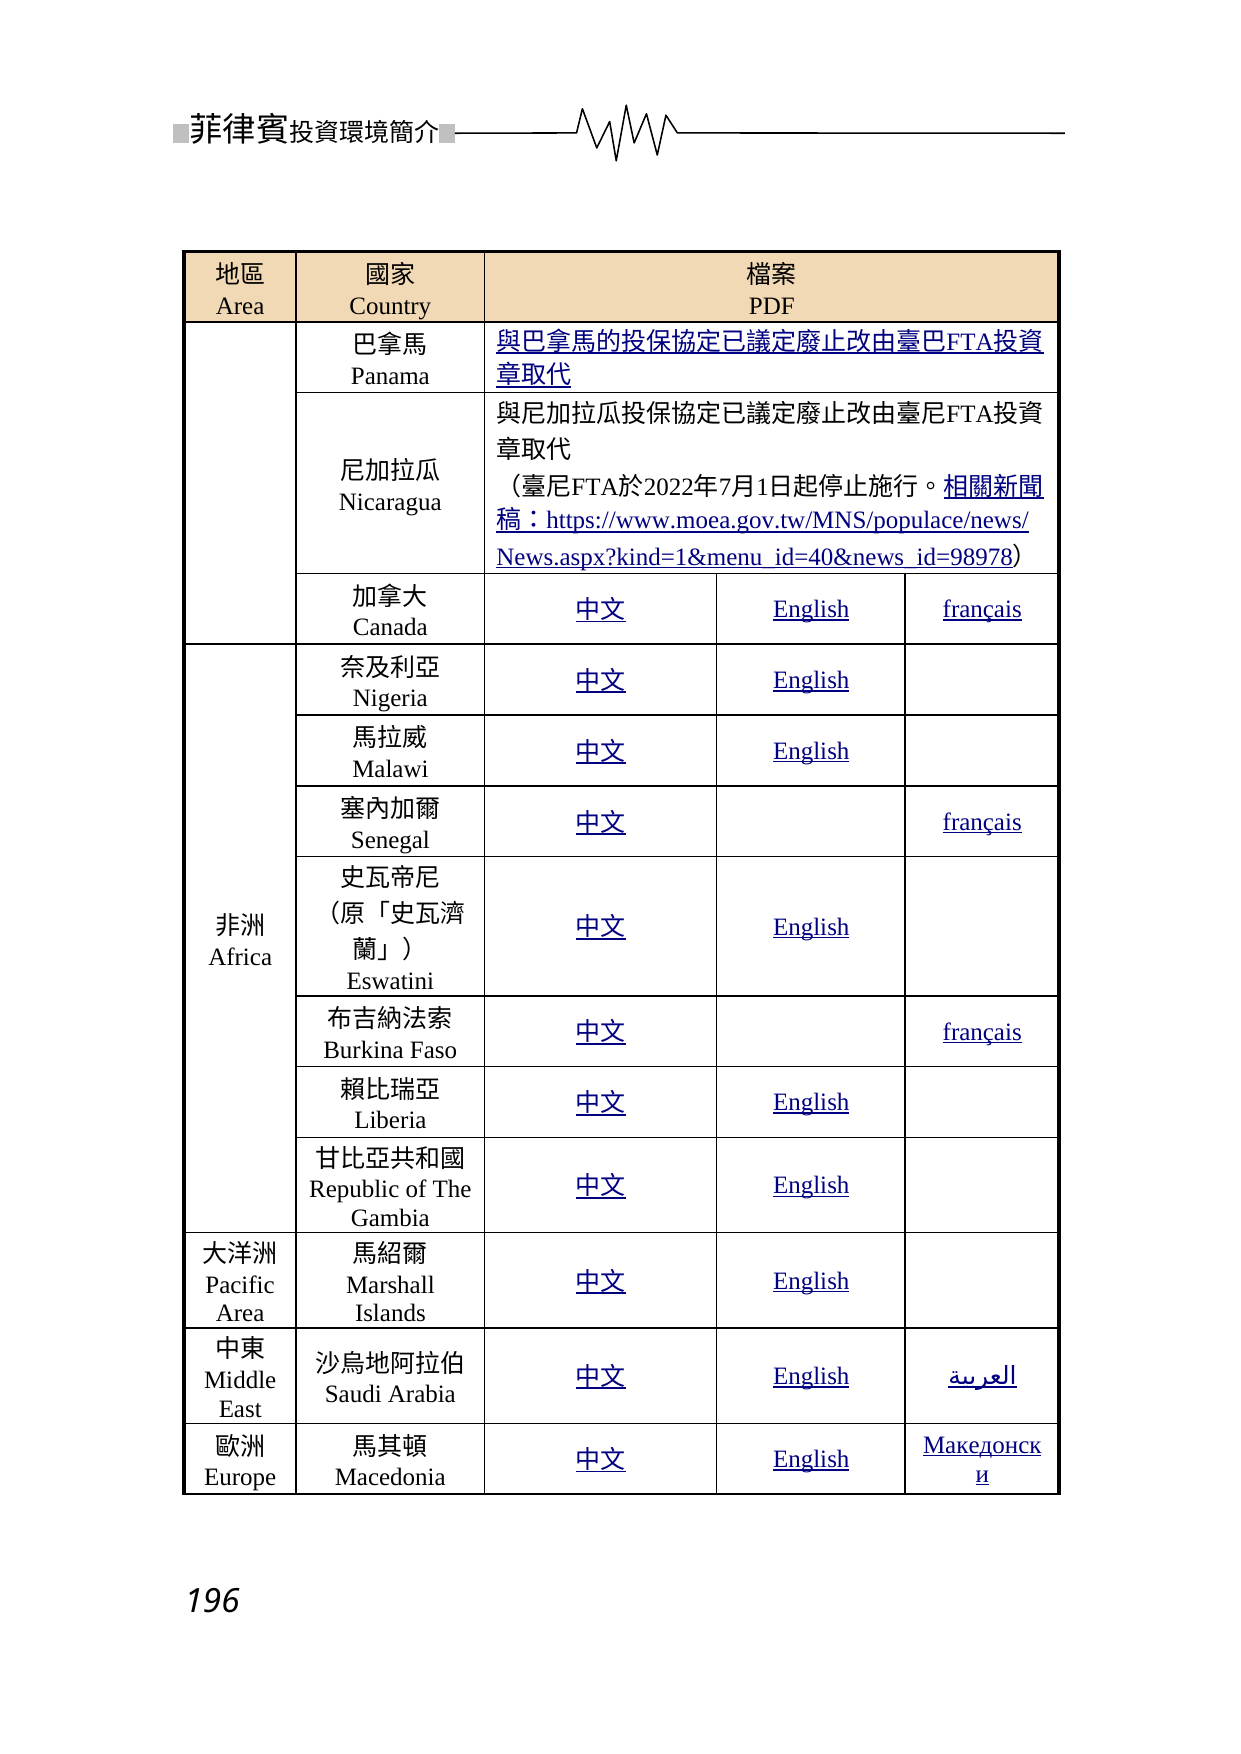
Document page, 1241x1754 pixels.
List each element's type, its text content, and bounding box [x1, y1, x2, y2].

table_cell 大洋洲 Pacific Area [186, 1233, 295, 1327]
table_cell 加拿大 Canada [297, 574, 484, 643]
table_cell 中文 [485, 1067, 716, 1137]
table_cell 中文 [485, 645, 716, 714]
table_cell Македонски [906, 1424, 1057, 1493]
table_cell English [717, 1424, 904, 1493]
table_cell 中文 [485, 1424, 716, 1493]
table_cell 中文 [485, 716, 716, 785]
table_cell 甘比亞共和國 Republic of The Gambia [297, 1138, 484, 1232]
table_cell 賴比瑞亞 Liberia [297, 1067, 484, 1137]
table_cell [906, 1138, 1057, 1232]
table_cell 沙烏地阿拉伯 Saudi Arabia [297, 1329, 484, 1422]
table_cell [906, 1233, 1057, 1327]
table_cell 歐洲 Europe [186, 1424, 295, 1493]
table_cell [906, 716, 1057, 785]
table_cell 塞內加爾 Senegal [297, 787, 484, 856]
table_cell [186, 323, 295, 643]
table_cell English [717, 1329, 904, 1422]
table_cell 中東 Middle East [186, 1329, 295, 1422]
table_cell français [906, 787, 1057, 856]
table_cell 馬拉威 Malawi [297, 716, 484, 785]
table_cell [717, 997, 904, 1066]
table_header 檔案 PDF [485, 253, 1057, 321]
table_cell [906, 857, 1057, 995]
table_cell 中文 [485, 997, 716, 1066]
table_header 地區 Area [186, 253, 295, 321]
table_cell 中文 [485, 787, 716, 856]
table_cell English [717, 574, 904, 643]
table_cell français [906, 997, 1057, 1066]
table_cell English [717, 1138, 904, 1232]
table_cell 巴拿馬 Panama [297, 323, 484, 392]
table_cell English [717, 716, 904, 785]
table_cell 與巴拿馬的投保協定已議定廢止改由臺巴FTA投資章取代 [485, 323, 1057, 392]
table_cell English [717, 857, 904, 995]
table_cell 與尼加拉瓜投保協定已議定廢止改由臺尼FTA投資章取代 （臺尼FTA於2022年7月1日起停止施行。相關新聞稿：https://www.moea.gov.tw/MNS/populace/news/News.aspx?kind=1&menu_id=40&news_id=98978） [485, 393, 1057, 572]
table_cell 布吉納法索 Burkina Faso [297, 997, 484, 1066]
table_cell 中文 [485, 1329, 716, 1422]
table_cell 中文 [485, 1138, 716, 1232]
table_cell 馬其頓 Macedonia [297, 1424, 484, 1493]
table_cell 中文 [485, 1233, 716, 1327]
table_cell 尼加拉瓜 Nicaragua [297, 393, 484, 572]
table_header 國家 Country [297, 253, 484, 321]
table_cell English [717, 645, 904, 714]
table_cell 奈及利亞 Nigeria [297, 645, 484, 714]
table_cell français [906, 574, 1057, 643]
table_cell العربية [906, 1329, 1057, 1422]
table_cell 中文 [485, 574, 716, 643]
table_cell 中文 [485, 857, 716, 995]
table_cell 馬紹爾 Marshall Islands [297, 1233, 484, 1327]
table_cell English [717, 1067, 904, 1137]
table_cell [906, 1067, 1057, 1137]
table_cell [717, 787, 904, 856]
table_cell English [717, 1233, 904, 1327]
table_cell 非洲 Africa [186, 645, 295, 1232]
table_cell 史瓦帝尼 （原「史瓦濟蘭」） Eswatini [297, 857, 484, 995]
table_cell [906, 645, 1057, 714]
